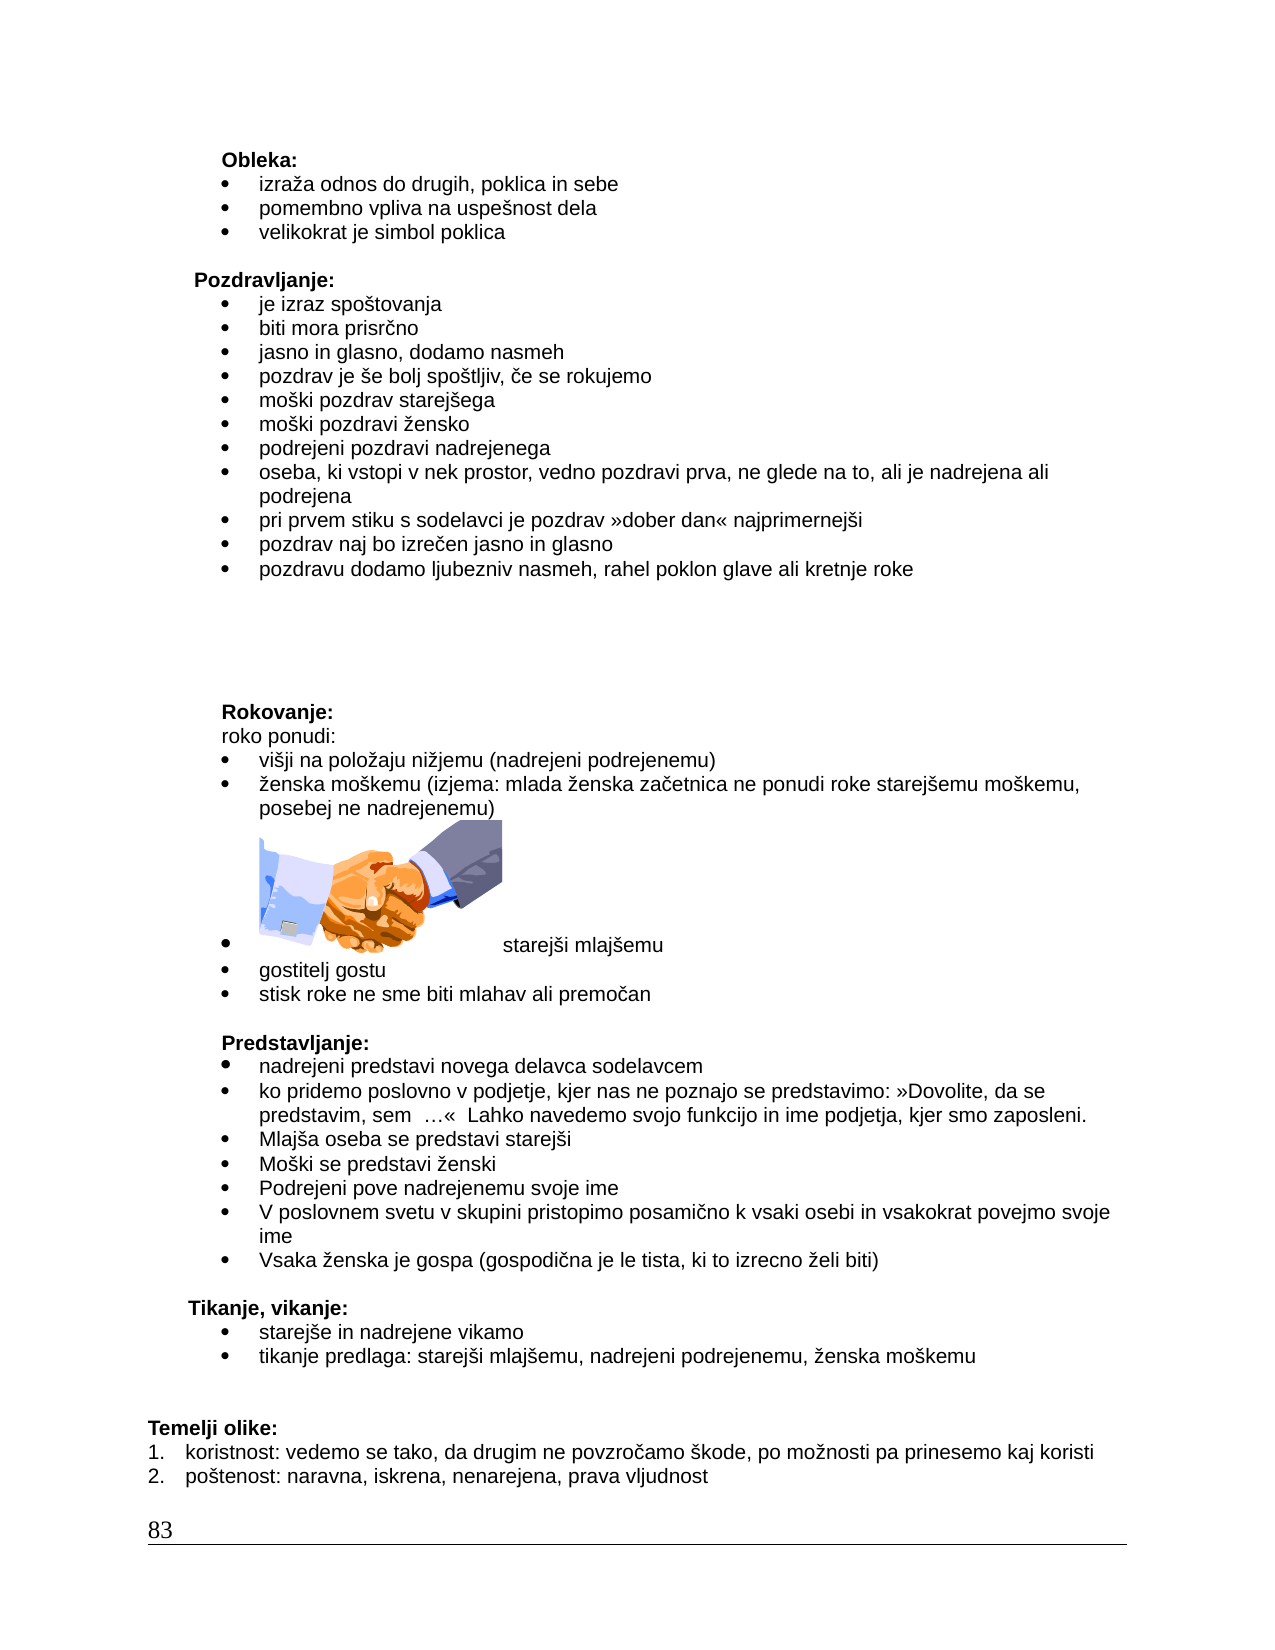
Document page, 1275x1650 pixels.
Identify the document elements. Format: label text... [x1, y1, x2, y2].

list višji na položaju nižjemu (nadrejeni podrejenemu) [221, 748, 1127, 772]
text Temelji olike: [148, 1416, 1127, 1439]
list poštenost: naravna, iskrena, nenarejena, prava vljudnost [148, 1463, 1127, 1487]
list moški pozdrav starejšega [221, 388, 1127, 412]
list stisk roke ne sme biti mlahav ali premočan [221, 982, 1127, 1006]
list Mlajša oseba se predstavi starejši [221, 1127, 1127, 1151]
list je izraz spoštovanja [221, 292, 1127, 316]
list pozdrav je še bolj spoštljiv, če se rokujemo [221, 364, 1127, 388]
list velikokrat je simbol poklica [221, 220, 1127, 244]
list izraža odnos do drugih, poklica in sebe [221, 172, 1127, 196]
list biti mora prisrčno [221, 316, 1127, 340]
list Moški se predstavi ženski [221, 1151, 1127, 1175]
list oseba, ki vstopi v nek prostor, vedno pozdravi prva, ne glede na to, ali je nadrejena ali podrejena [221, 460, 1127, 508]
text Rokovanje: [221, 700, 1127, 724]
list gostitelj gostu [221, 958, 1127, 982]
list starejši mlajšemu [221, 820, 1127, 958]
list Podrejeni pove nadrejenemu svoje ime [221, 1175, 1127, 1199]
list tikanje predlaga: starejši mlajšemu, nadrejeni podrejenemu, ženska moškemu [221, 1343, 1127, 1368]
list pozdravu dodamo ljubezniv nasmeh, rahel poklon glave ali kretnje roke [221, 556, 1127, 580]
list nadrejeni predstavi novega delavca sodelavcem [221, 1054, 1127, 1079]
list koristnost: vedemo se tako, da drugim ne povzročamo škode, po možnosti pa prinesemo kaj koristi [148, 1439, 1127, 1463]
text Tikanje, vikanje: [148, 1296, 1127, 1319]
list podrejeni pozdravi nadrejenega [221, 436, 1127, 460]
text roko ponudi: [221, 724, 1127, 748]
list Vsaka ženska je gospa (gospodična je le tista, ki to izrecno želi biti) [221, 1247, 1127, 1272]
text Predstavljanje: [221, 1030, 1127, 1054]
list V poslovnem svetu v skupini pristopimo posamično k vsaki osebi in vsakokrat povejmo svoje ime [221, 1199, 1127, 1247]
list pomembno vpliva na uspešnost dela [221, 196, 1127, 220]
text Obleka: [148, 148, 1127, 172]
list jasno in glasno, dodamo nasmeh [221, 340, 1127, 364]
list ko pridemo poslovno v podjetje, kjer nas ne poznajo se predstavimo: »Dovolite, da se predstavim, sem …« Lahko navedemo svojo funkcijo in ime podjetja, kjer smo zaposleni. [221, 1079, 1127, 1127]
list pozdrav naj bo izrečen jasno in glasno [221, 532, 1127, 556]
list pri prvem stiku s sodelavci je pozdrav »dober dan« najprimernejši [221, 508, 1127, 532]
list starejše in nadrejene vikamo [221, 1319, 1127, 1343]
list ženska moškemu (izjema: mlada ženska začetnica ne ponudi roke starejšemu moškemu, posebej ne nadrejenemu) [221, 772, 1127, 820]
text Pozdravljanje: [148, 268, 1127, 292]
list moški pozdravi žensko [221, 412, 1127, 436]
